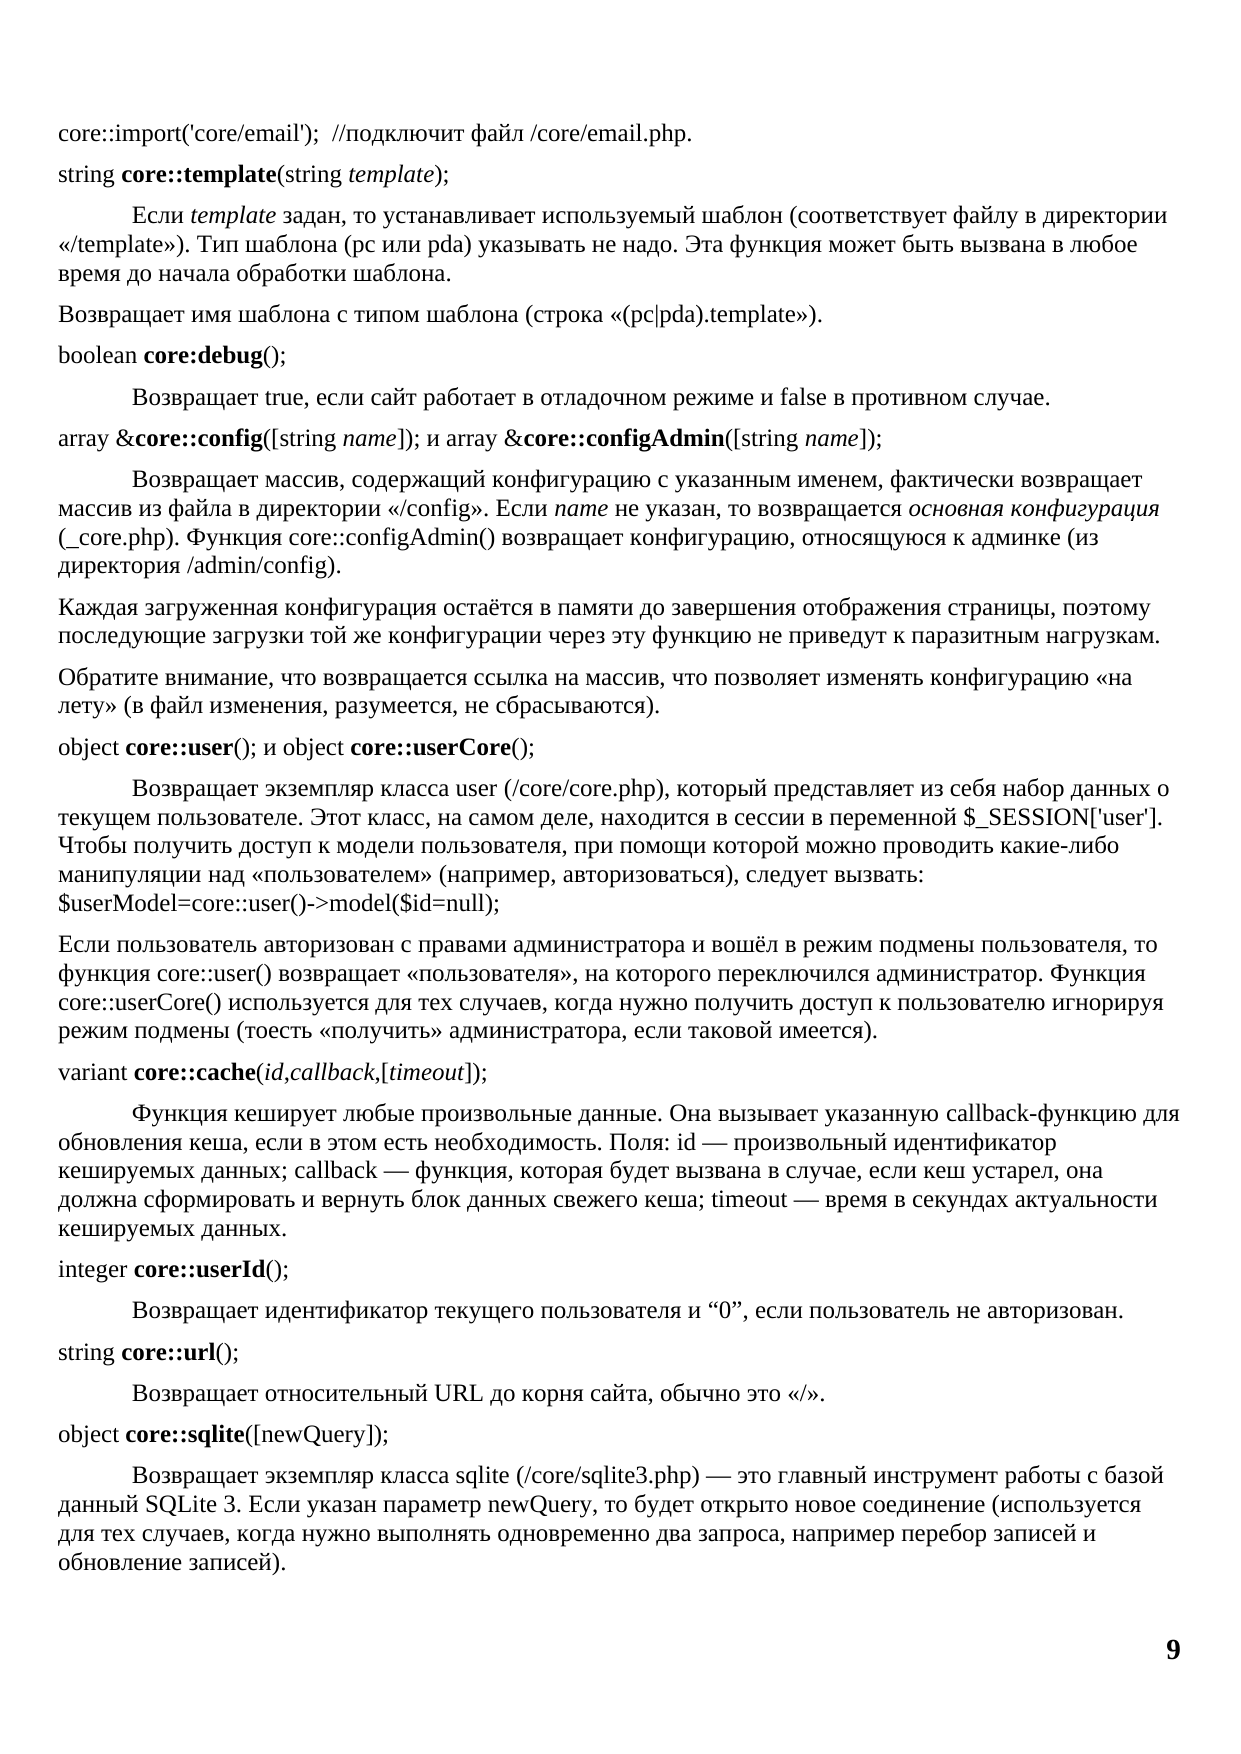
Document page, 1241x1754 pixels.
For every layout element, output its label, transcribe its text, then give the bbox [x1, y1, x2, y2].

text Возвращает относительный URL до корня сайта, обычно это «/». [58, 1378, 1181, 1407]
text Обратите внимание, что возвращается ссылка на массив, что позволяет изменять конфигурацию «на лету» (в файл изменения, разумеется, не сбрасываются). [58, 662, 1181, 719]
text Возвращает имя шаблона с типом шаблона (строка «(pc|pda).template»). [58, 299, 1181, 328]
text Возвращает true, если сайт работает в отладочном режиме и false в противном случае. [58, 382, 1181, 411]
text array &core::config([string name]); и array &core::configAdmin([string name]); [58, 423, 1181, 452]
text object core::user(); и object core::userCore(); [58, 732, 1181, 761]
text Возвращает экземпляр класса user (/core/core.php), который представляет из себя набор данных о текущем пользователе. Этот класс, на самом деле, находится в сессии в переменной $_SESSION['user']. Чтобы получить доступ к модели пользователя, при помощи которой можно проводить какие-либо манипуляции над «пользователем» (например, авторизоваться), следует вызвать: $userModel=core::user()->model($id=null); [58, 773, 1181, 917]
text string core::template(string template); [58, 159, 1181, 188]
text Возвращает идентификатор текущего пользователя и “0”, если пользователь не авторизован. [58, 1296, 1181, 1324]
text core::import('core/email'); //подключит файл /core/email.php. [58, 118, 1181, 147]
text Возвращает массив, содержащий конфигурацию с указанным именем, фактически возвращает массив из файла в директории «/config». Если name не указан, то возвращается основная конфигурация (_core.php). Функция core::configAdmin() возвращает конфигурацию, относящуюся к админке (из директория /admin/config). [58, 464, 1181, 579]
text Возвращает экземпляр класса sqlite (/core/sqlite3.php) — это главный инструмент работы с базой данный SQLite 3. Если указан параметр newQuery, то будет открыто новое соединение (используется для тех случаев, когда нужно выполнять одновременно два запроса, например перебор записей и обновление записей). [58, 1461, 1181, 1576]
text variant core::cache(id,callback,[timeout]); [58, 1057, 1181, 1086]
text integer core::userId(); [58, 1254, 1181, 1283]
text Каждая загруженная конфигурация остаётся в памяти до завершения отображения страницы, поэтому последующие загрузки той же конфигурации через эту функцию не приведут к паразитным нагрузкам. [58, 592, 1181, 649]
text Функция кеширует любые произвольные данные. Она вызывает указанную callback-функцию для обновления кеша, если в этом есть необходимость. Поля: id — произвольный идентификатор кешируемых данных; callback — функция, которая будет вызвана в случае, если кеш устарел, она должна сформировать и вернуть блок данных свежего кеша; timeout — время в секундах актуальности кешируемых данных. [58, 1098, 1181, 1242]
text object core::sqlite([newQuery]); [58, 1419, 1181, 1448]
text boolean core:debug(); [58, 341, 1181, 369]
text Если пользователь авторизован с правами администратора и вошёл в режим подмены пользователя, то функция core::user() возвращает «пользователя», на которого переключился администратор. Функция core::userCore() используется для тех случаев, когда нужно получить доступ к пользователю игнорируя режим подмены (тоесть «получить» администратора, если таковой имеется). [58, 929, 1181, 1044]
text Если template задан, то устанавливает используемый шаблон (соответствует файлу в директории «/template»). Тип шаблона (pc или pda) указывать не надо. Эта функция может быть вызвана в любое время до начала обработки шаблона. [58, 201, 1181, 287]
text string core::url(); [58, 1337, 1181, 1366]
